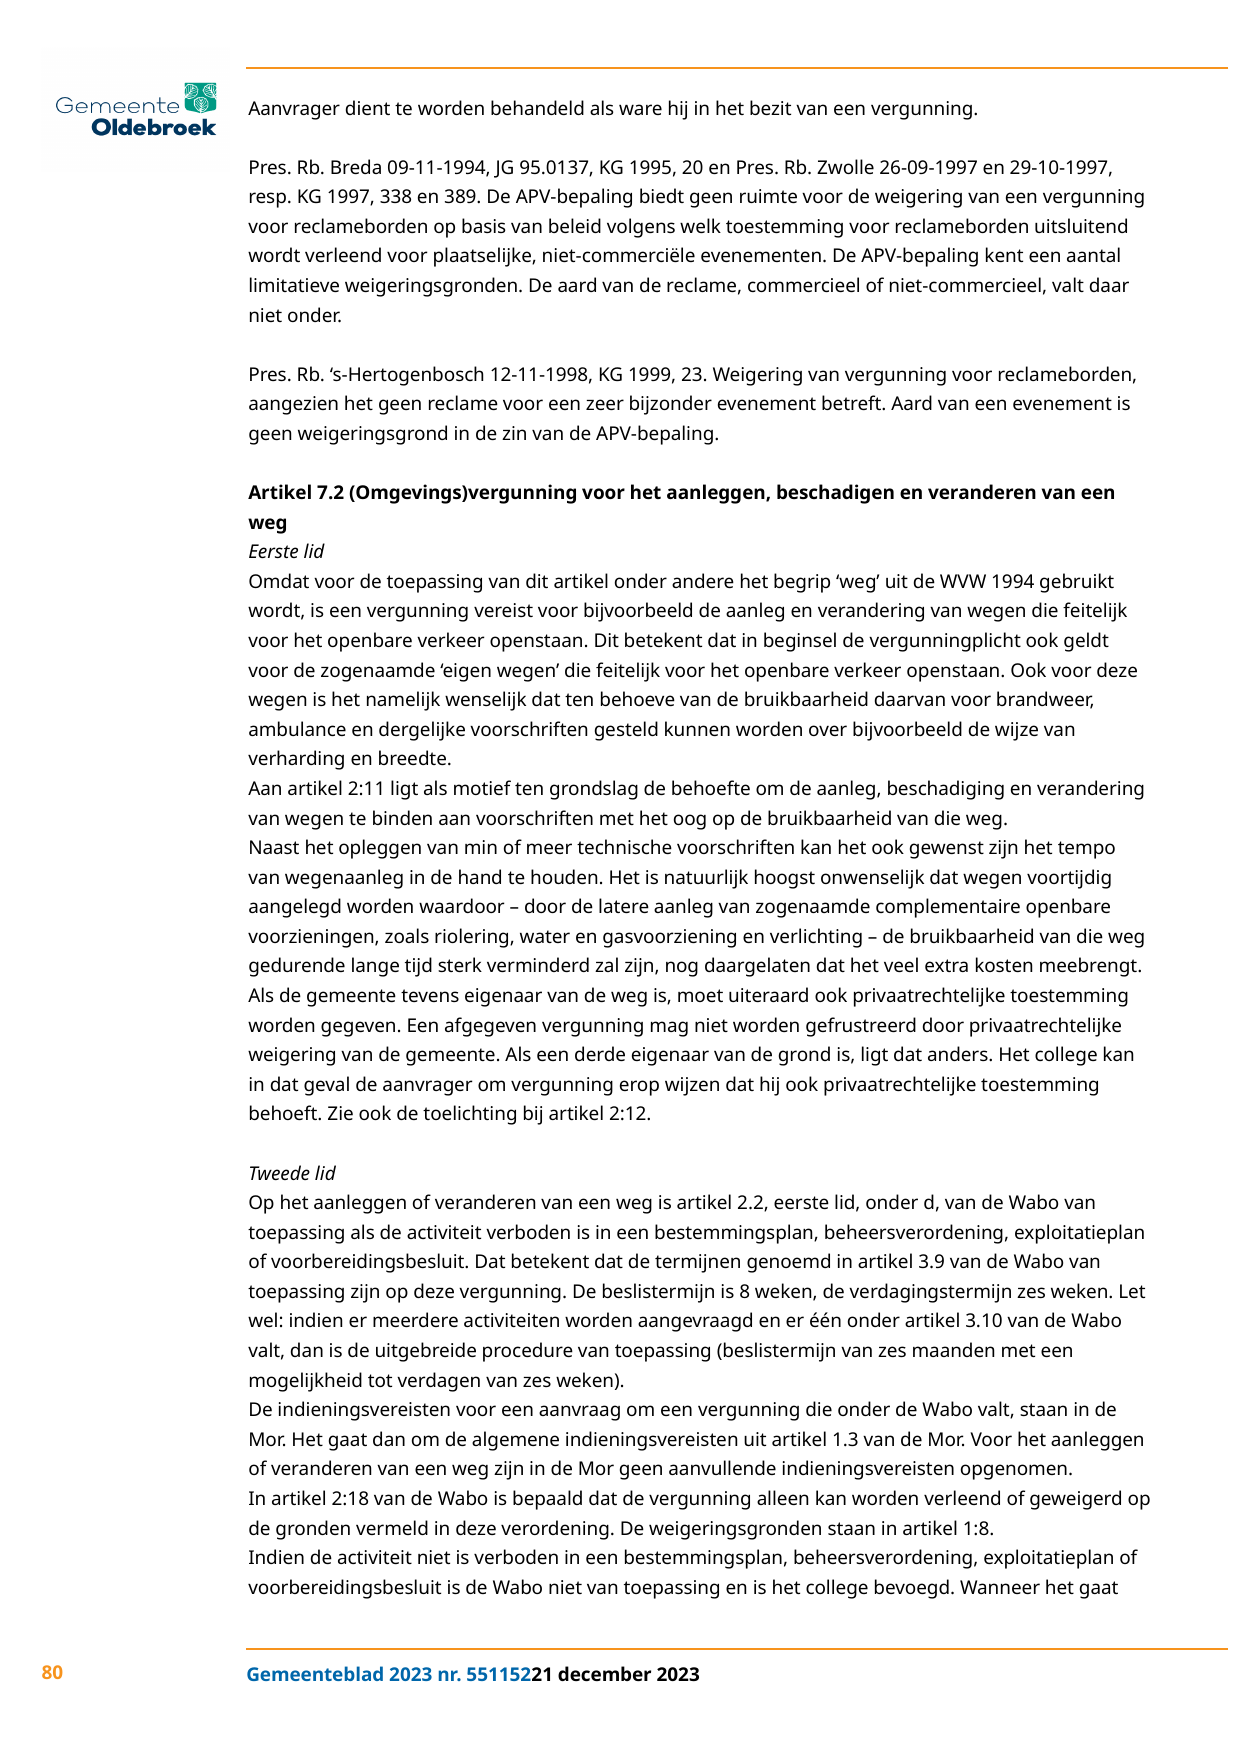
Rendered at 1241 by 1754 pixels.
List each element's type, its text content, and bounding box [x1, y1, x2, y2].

text In artikel 2:18 van de Wabo is bepaald dat de vergunning alleen kan worden verleend of geweigerd op de gronden vermeld in deze verordening. De weigeringsgronden staan in artikel 1:8. [248, 1485, 1152, 1541]
text Naast het opleggen van min of meer technische voorschriften kan het ook gewenst zijn het tempo van wegenaanleg in de hand te houden. Het is natuurlijk hoogst onwenselijk dat wegen voortijdig aangelegd worden waardoor – door de latere aanleg van zogenaamde complementaire openbare voorzieningen, zoals riolering, water en gasvoorziening en verlichting – de bruikbaarheid van die weg gedurende lange tijd sterk verminderd zal zijn, nog daargelaten dat het veel extra kosten meebrengt. [248, 834, 1152, 978]
text Pres. Rb. ‘s-Hertogenbosch 12-11-1998, KG 1999, 23. Weigering van vergunning voor reclameborden, aangezien het geen reclame voor een zeer bijzonder evenement betreft. Aard van een evenement is geen weigeringsgrond in de zin van de APV-bepaling. [248, 361, 1152, 446]
text Indien de activiteit niet is verboden in een bestemmingsplan, beheersverordening, exploitatieplan of voorbereidingsbesluit is de Wabo niet van toepassing en is het college bevoegd. Wanneer het gaat [248, 1544, 1152, 1600]
text Aan artikel 2:11 ligt als motief ten grondslag de behoefte om de aanleg, beschadiging en verandering van wegen te binden aan voorschriften met het oog op de bruikbaarheid van die weg. [248, 775, 1152, 831]
text Artikel 7.2 (Omgevings)vergunning voor het aanleggen, beschadigen en veranderen van een weg [248, 479, 1152, 535]
text Omdat voor de toepassing van dit artikel onder andere het begrip ‘weg’ uit de WVW 1994 gebruikt wordt, is een vergunning vereist voor bijvoorbeeld de aanleg en verandering van wegen die feitelijk voor het openbare verkeer openstaan. Dit betekent dat in beginsel de vergunningplicht ook geldt voor de zogenaamde ‘eigen wegen’ die feitelijk voor het openbare verkeer openstaan. Ook voor deze wegen is het namelijk wenselijk dat ten behoeve van de bruikbaarheid daarvan voor brandweer, ambulance en dergelijke voorschriften gesteld kunnen worden over bijvoorbeeld de wijze van verharding en breedte. [248, 568, 1152, 771]
text Aanvrager dient te worden behandeld als ware hij in het bezit van een vergunning. [248, 95, 1152, 121]
text Als de gemeente tevens eigenaar van de weg is, moet uiteraard ook privaatrechtelijke toestemming worden gegeven. Een afgegeven vergunning mag niet worden gefrustreerd door privaatrechtelijke weigering van de gemeente. Als een derde eigenaar van de grond is, ligt dat anders. Het college kan in dat geval de aanvrager om vergunning erop wijzen dat hij ook privaatrechtelijke toestemming behoeft. Zie ook de toelichting bij artikel 2:12. [248, 982, 1152, 1126]
text De indieningsvereisten voor een aanvraag om een vergunning die onder de Wabo valt, staan in de Mor. Het gaat dan om de algemene indieningsvereisten uit artikel 1.3 van de Mor. Voor het aanleggen of veranderen van een weg zijn in de Mor geen aanvullende indieningsvereisten opgenomen. [248, 1396, 1152, 1481]
text Tweede lid [248, 1160, 1152, 1186]
text Eerste lid [248, 538, 1152, 564]
text Op het aanleggen of veranderen van een weg is artikel 2.2, eerste lid, onder d, van de Wabo van toepassing als de activiteit verboden is in een bestemmingsplan, beheersverordening, exploitatieplan of voorbereidingsbesluit. Dat betekent dat de termijnen genoemd in artikel 3.9 van de Wabo van toepassing zijn op deze vergunning. De beslistermijn is 8 weken, de verdagingstermijn zes weken. Let wel: indien er meerdere activiteiten worden aangevraagd en er één onder artikel 3.10 van de Wabo valt, dan is de uitgebreide procedure van toepassing (beslistermijn van zes maanden met een mogelijkheid tot verdagen van zes weken). [248, 1189, 1152, 1393]
picture [41, 47, 231, 172]
text Pres. Rb. Breda 09-11-1994, JG 95.0137, KG 1995, 20 en Pres. Rb. Zwolle 26-09-1997 en 29-10-1997, resp. KG 1997, 338 en 389. De APV-bepaling biedt geen ruimte voor de weigering van een vergunning voor reclameborden op basis van beleid volgens welk toestemming voor reclameborden uitsluitend wordt verleend voor plaatselijke, niet-commerciële evenementen. De APV-bepaling kent een aantal limitatieve weigeringsgronden. De aard van de reclame, commercieel of niet-commercieel, valt daar niet onder. [248, 154, 1152, 328]
